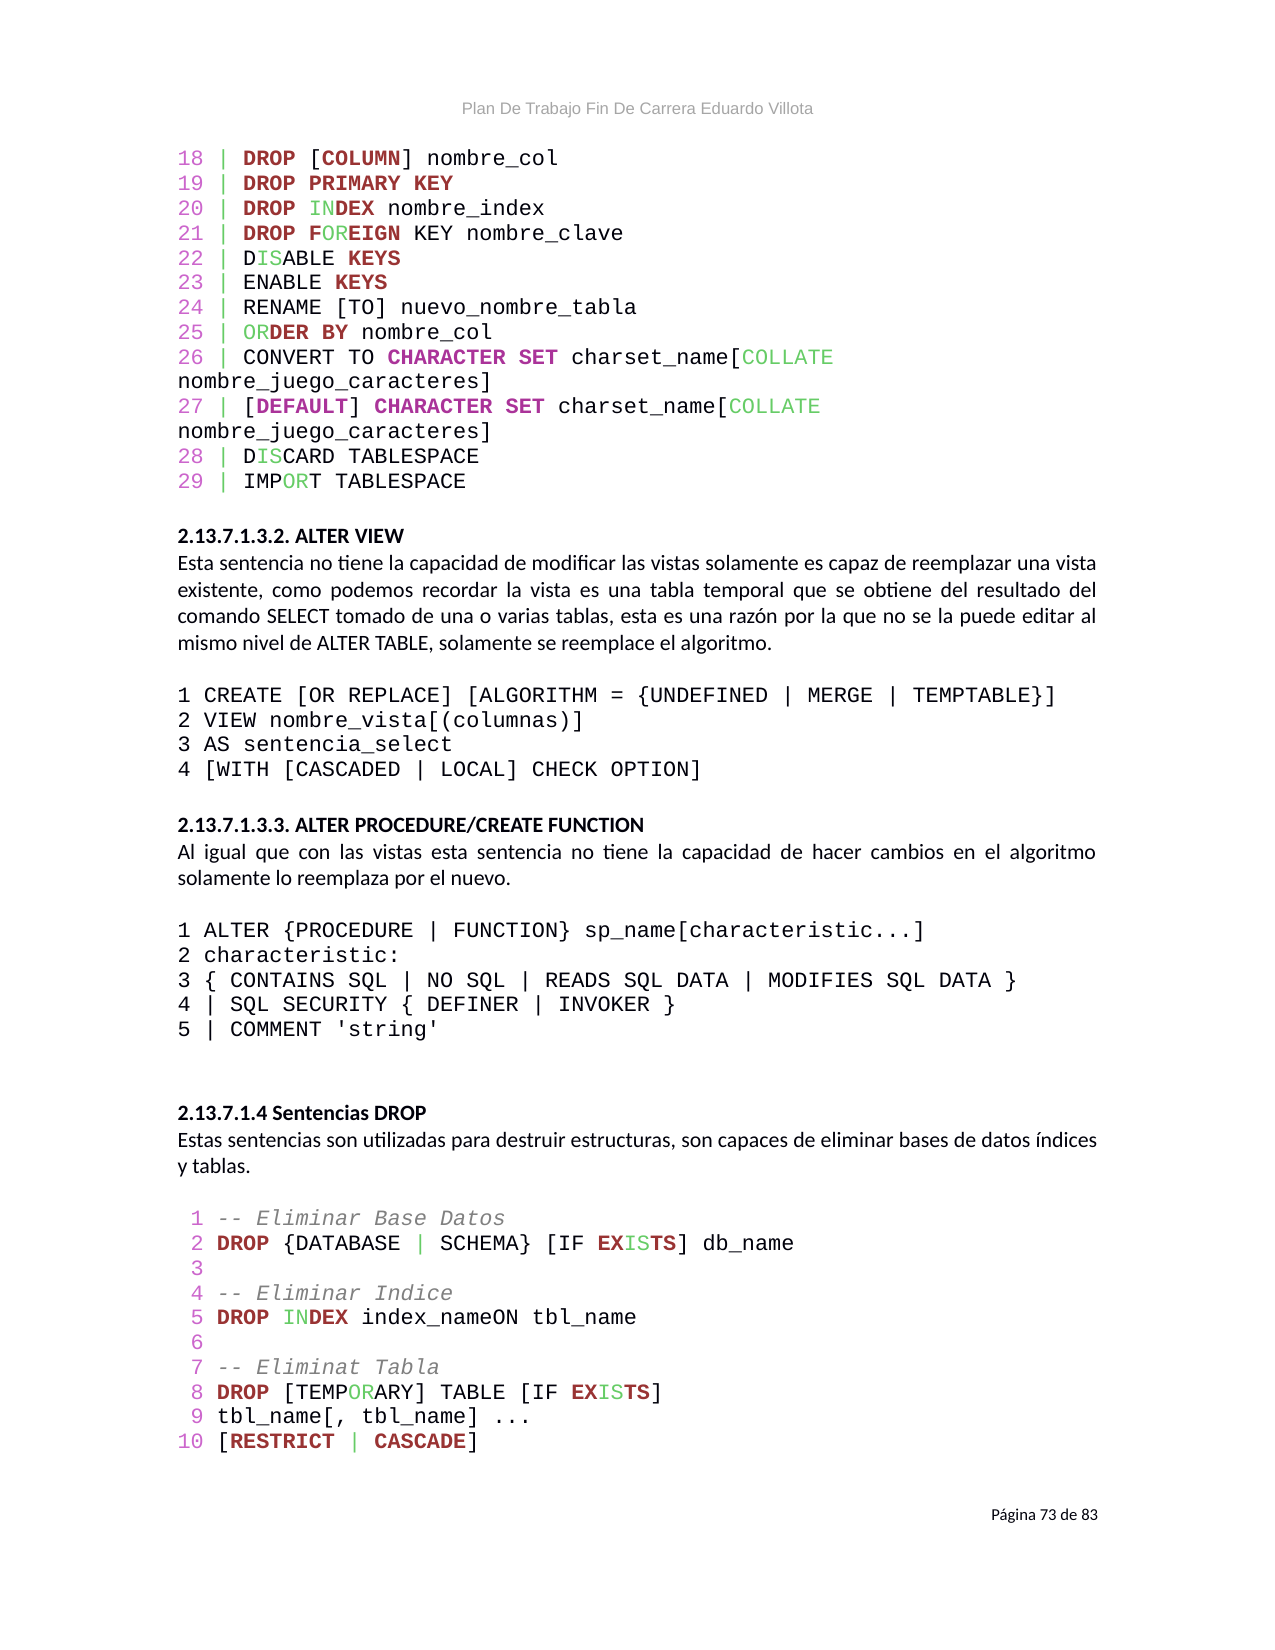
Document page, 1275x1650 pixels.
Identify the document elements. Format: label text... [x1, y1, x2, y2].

text 18 | DROP [COLUMN] nombre_col [177, 148, 1098, 172]
text 25 | ORDER BY nombre_col [177, 321, 1098, 346]
text 5 DROP INDEX index_nameON tbl_name [177, 1306, 1098, 1331]
text 21 | DROP FOREIGN KEY nombre_clave [177, 222, 1098, 247]
text 2 characteristic: [177, 944, 1098, 969]
text 4 [WITH [CASCADED | LOCAL] CHECK OPTION] [177, 758, 1098, 783]
text 20 | DROP INDEX nombre_index [177, 197, 1098, 222]
text 22 | DISABLE KEYS [177, 247, 1098, 272]
text 3 AS sentencia_select [177, 734, 1098, 758]
text 24 | RENAME [TO] nuevo_nombre_tabla [177, 296, 1098, 321]
text 28 | DISCARD TABLESPACE [177, 445, 1098, 470]
text 1 ALTER {PROCEDURE | FUNCTION} sp_name[characteristic...] [177, 919, 1098, 944]
text 26 | CONVERT TO CHARACTER SET charset_name[COLLATE nombre_juego_caracteres] [177, 346, 1098, 396]
text 2 DROP {DATABASE | SCHEMA} [IF EXISTS] db_name [177, 1232, 1098, 1257]
text 3 { CONTAINS SQL | NO SQL | READS SQL DATA | MODIFIES SQL DATA } [177, 969, 1098, 994]
text Estas sentencias son utilizadas para destruir estructuras, son capaces de eliminar bases de datos índices y tablas. [177, 1126, 1098, 1179]
text 2.13.7.1.3.3. ALTER PROCEDURE/CREATE FUNCTION [177, 811, 1098, 838]
text 9 tbl_name[, tbl_name] ... [177, 1406, 1098, 1430]
text 1 CREATE [OR REPLACE] [ALGORITHM = {UNDEFINED | MERGE | TEMPTABLE}] [177, 684, 1098, 709]
text 7 -- Eliminat Tabla [177, 1356, 1098, 1381]
text 2 VIEW nombre_vista[(columnas)] [177, 709, 1098, 734]
text 8 DROP [TEMPORARY] TABLE [IF EXISTS] [177, 1381, 1098, 1406]
text 4 -- Eliminar Indice [177, 1282, 1098, 1306]
text 4 | SQL SECURITY { DEFINER | INVOKER } [177, 994, 1098, 1018]
text 2.13.7.1.3.2. ALTER VIEW [177, 523, 1098, 549]
text 5 | COMMENT 'string' [177, 1018, 1098, 1043]
text 23 | ENABLE KEYS [177, 272, 1098, 296]
text 3 [177, 1257, 1098, 1282]
text 10 [RESTRICT | CASCADE] [177, 1430, 1098, 1455]
text Esta sentencia no tiene la capacidad de modificar las vistas solamente es capaz de reemplazar una vista existente, como podemos recordar la vista es una tabla temporal que se obtiene del resultado del comando SELECT tomado de una o varias tablas, esta es una razón por la que no se la puede editar al mismo nivel de ALTER TABLE, solamente se reemplace el algoritmo. [177, 549, 1098, 656]
text 19 | DROP PRIMARY KEY [177, 172, 1098, 197]
text 6 [177, 1331, 1098, 1356]
text Al igual que con las vistas esta sentencia no tiene la capacidad de hacer cambios en el algoritmo solamente lo reemplaza por el nuevo. [177, 838, 1098, 891]
text 29 | IMPORT TABLESPACE [177, 470, 1098, 495]
text 1 -- Eliminar Base Datos [177, 1207, 1098, 1232]
text 27 | [DEFAULT] CHARACTER SET charset_name[COLLATE nombre_juego_caracteres] [177, 396, 1098, 445]
text 2.13.7.1.4 Sentencias DROP [177, 1099, 1098, 1126]
